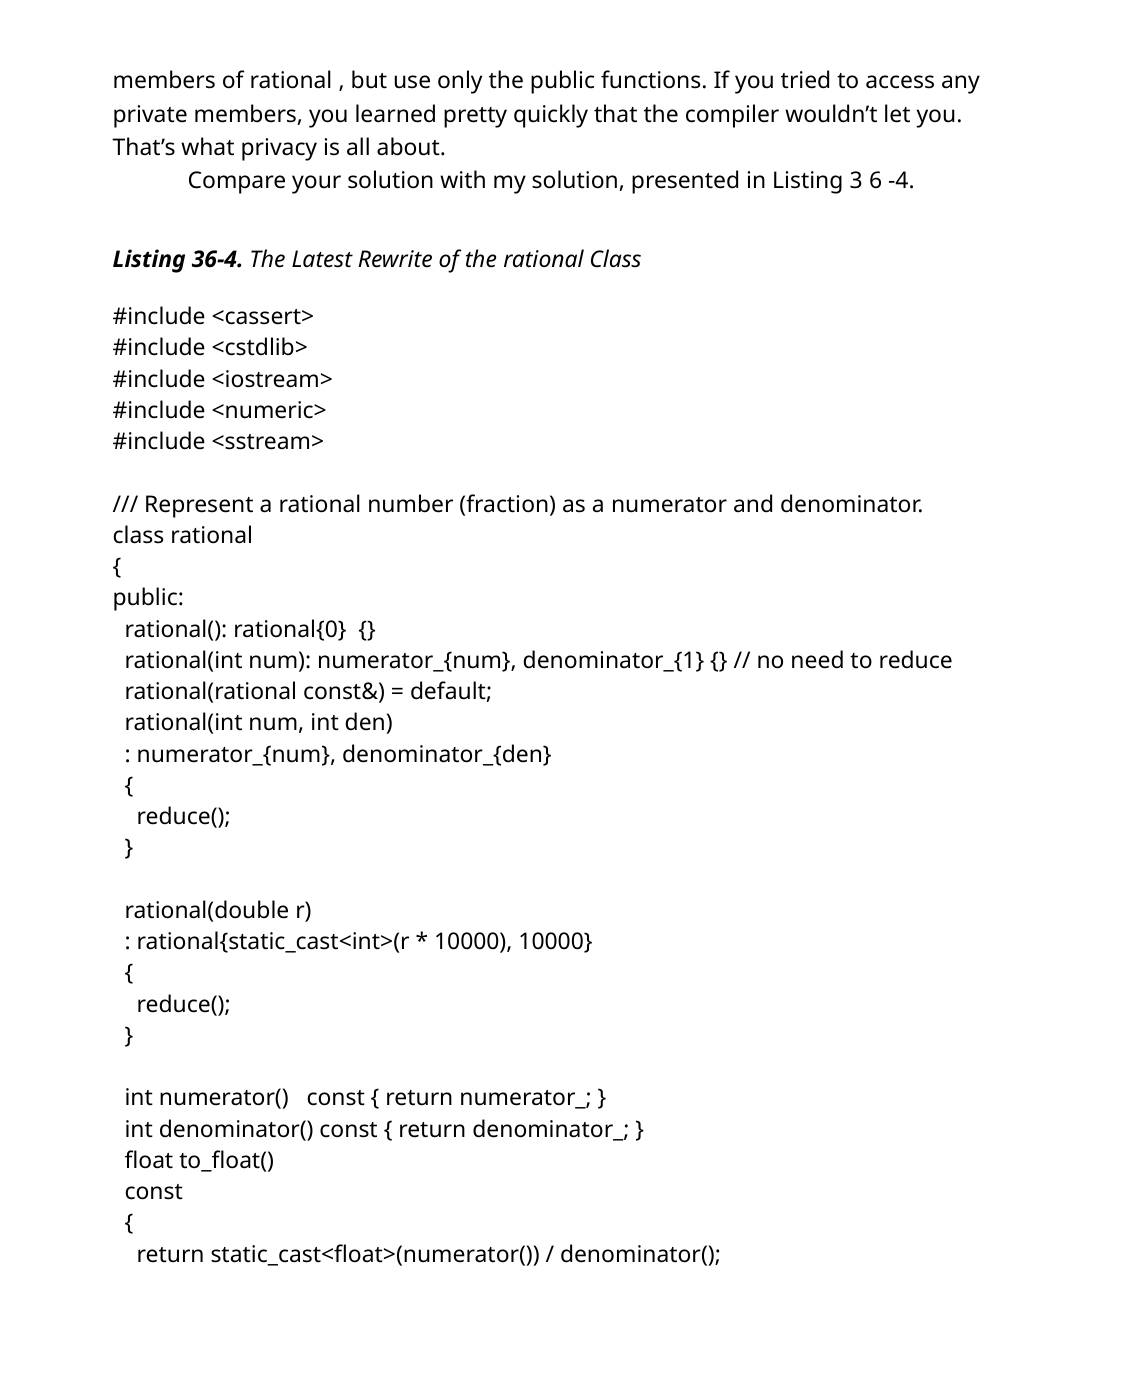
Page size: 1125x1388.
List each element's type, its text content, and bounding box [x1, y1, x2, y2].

text return static_cast<float>(numerator()) / denominator(); [112, 1238, 1012, 1269]
text : numerator_{num}, denominator_{den} [112, 738, 1012, 769]
text : rational{static_cast<int>(r * 10000), 10000} [112, 925, 1012, 956]
text members of rational , but use only the public functions. If you tried to access any private members, you learned pretty quickly that the compiler wouldn’t let you. That’s what privacy is all about. [112, 62, 1012, 162]
text reduce(); [112, 988, 1012, 1019]
text } [112, 1019, 1012, 1050]
text const [112, 1175, 1012, 1206]
text rational(): rational{0} {} [112, 613, 1012, 644]
text /// Represent a rational number (fraction) as a numerator and denominator. [112, 488, 1012, 519]
text { [112, 1206, 1012, 1238]
text public: [112, 581, 1012, 613]
text rational(int num, int den) [112, 706, 1012, 738]
text #include <numeric> [112, 394, 1012, 425]
text class rational [112, 519, 1012, 550]
text #include <cassert> [112, 300, 1012, 331]
text float to_float() [112, 1144, 1012, 1175]
text Compare your solution with my solution, presented in Listing 3 6 -4. [112, 162, 1012, 195]
text { [112, 550, 1012, 581]
text } [112, 831, 1012, 863]
text rational(double r) [112, 894, 1012, 925]
text #include <iostream> [112, 363, 1012, 394]
text { [112, 769, 1012, 800]
text int denominator() const { return denominator_; } [112, 1113, 1012, 1144]
text { [112, 956, 1012, 988]
text #include <sstream> [112, 425, 1012, 456]
text rational(int num): numerator_{num}, denominator_{1} {} // no need to reduce [112, 644, 1012, 675]
text rational(rational const&) = default; [112, 675, 1012, 706]
text #include <cstdlib> [112, 331, 1012, 363]
text Listing 36-4. The Latest Rewrite of the rational Class [112, 243, 1012, 274]
text reduce(); [112, 800, 1012, 831]
text int numerator() const { return numerator_; } [112, 1081, 1012, 1113]
